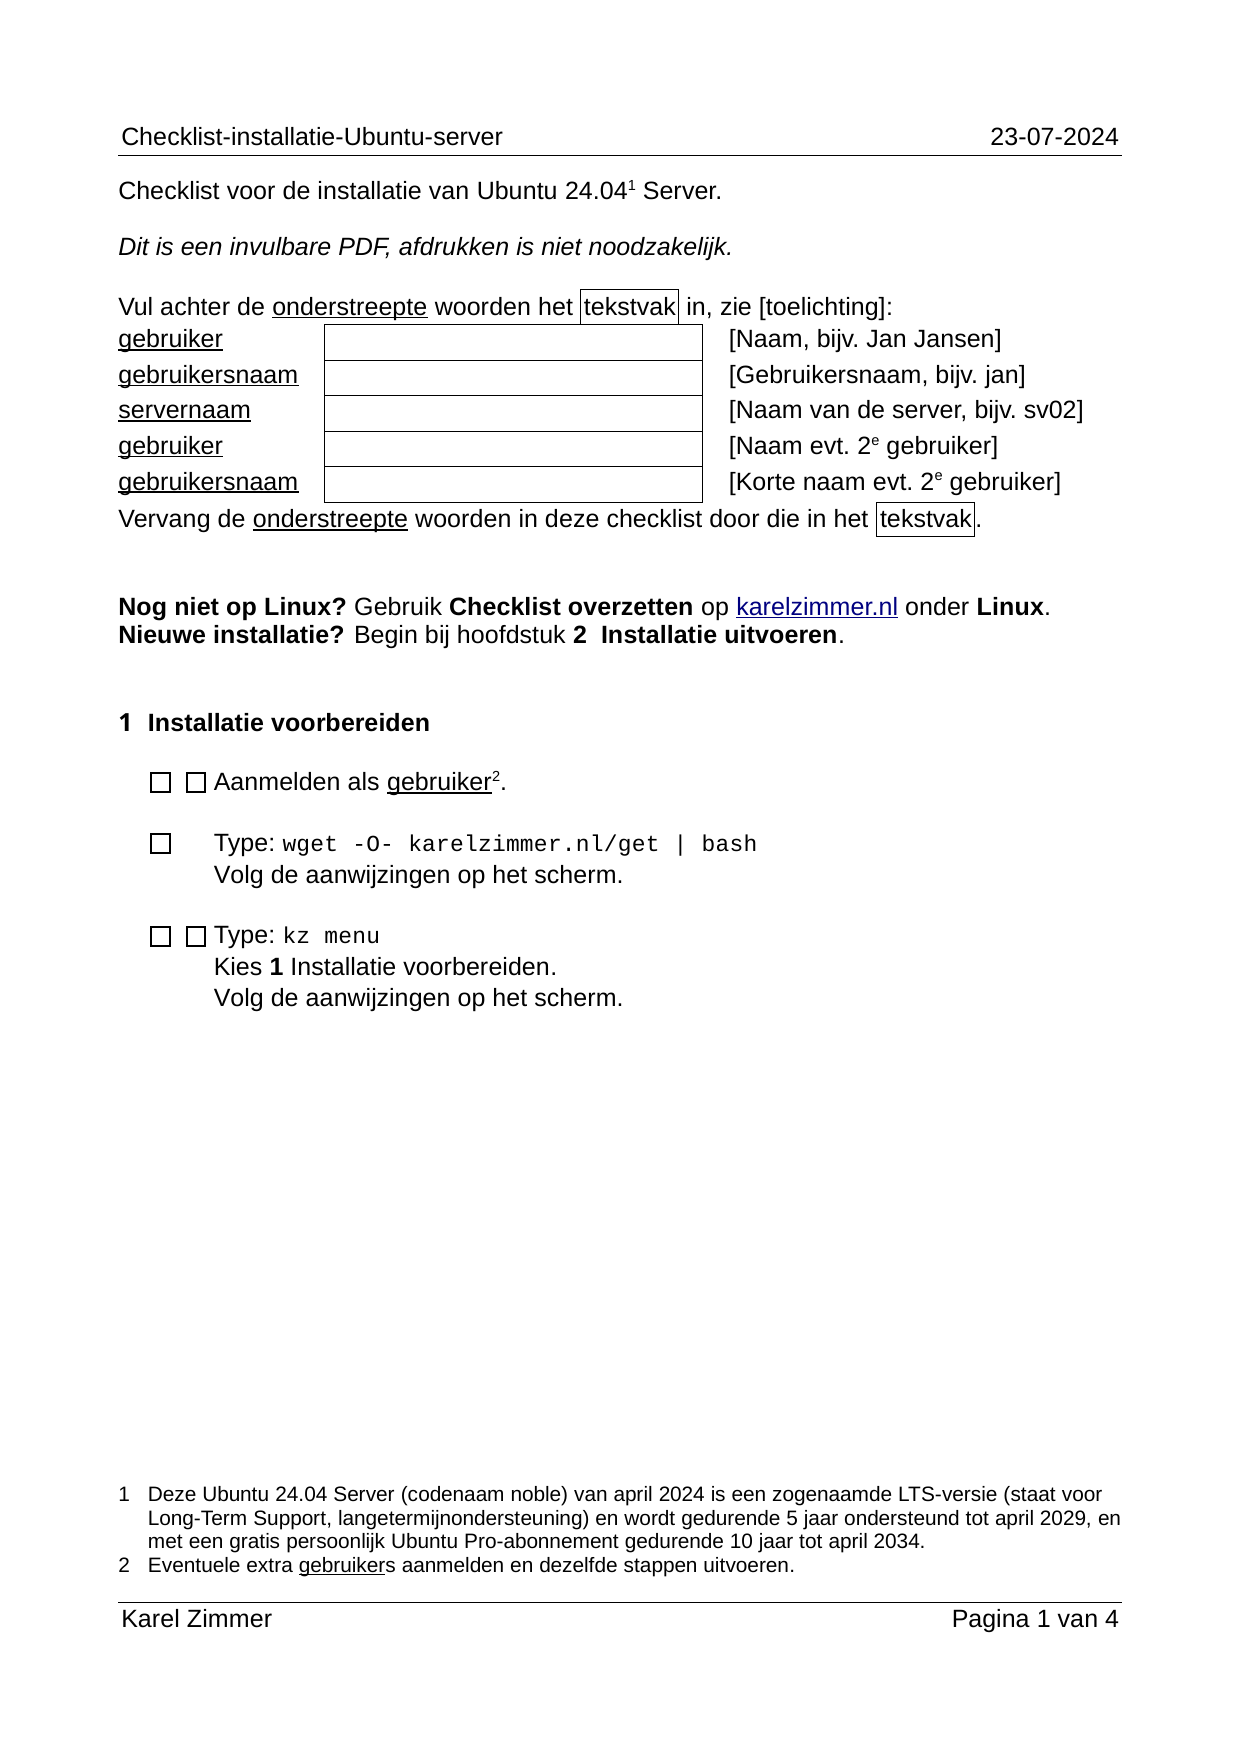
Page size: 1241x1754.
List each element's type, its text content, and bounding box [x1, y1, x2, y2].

text Deze Ubuntu 24.04 Server (codenaam noble) van april 2024 is een zogenaamde LTS-versie (staat voor Long-Term Support, langetermijnondersteuning) en wordt gedurende 5 jaar ondersteund tot april 2029, en met een gratis persoonlijk Ubuntu Pro-abonnement gedurende 10 jaar tot april 2034. [118, 1483, 1122, 1553]
table_cell [142, 828, 177, 859]
table_cell [177, 952, 213, 982]
text GEBRUIKERSNaaM [118, 466, 324, 502]
text Nieuwe installatie? Begin bij hoofdstuk 2 Installatie uitvoeren. [118, 621, 1122, 649]
text in, zie [toelichting]: [679, 289, 1122, 324]
table_cell Type: wget -O- karelzimmer.nl/get | bash [213, 828, 1122, 859]
table_cell [177, 920, 213, 952]
table_cell [142, 860, 177, 890]
table_cell [142, 920, 177, 952]
table_cell [118, 890, 142, 920]
table_header [118, 767, 142, 797]
table_header [177, 767, 213, 797]
text [Gebruikersnaam, bijv. jan] [703, 360, 1122, 395]
text [Naam, bijv. Jan Jansen] [703, 324, 1122, 360]
table_cell [118, 828, 142, 859]
text GEBRUIKER [118, 324, 324, 360]
table_cell [118, 798, 142, 828]
table_cell [177, 890, 213, 920]
table_cell [177, 860, 213, 890]
table_cell [118, 983, 142, 1013]
text [Naam evt. 2e gebruiker] [703, 431, 1122, 466]
table_cell [213, 798, 1122, 828]
table_cell [118, 920, 142, 952]
list Installatie voorbereiden [118, 705, 1122, 739]
table_cell [142, 952, 177, 982]
table_cell [118, 860, 142, 890]
table_cell Volg de aanwijzingen op het scherm. [213, 860, 1122, 890]
table_header [142, 767, 177, 797]
text Vul achter de ONDERSTREEPTE woorden het [118, 289, 580, 324]
table_cell [118, 952, 142, 982]
table_cell [213, 890, 1122, 920]
table_cell Type: kz menu [213, 920, 1122, 952]
table_cell [177, 828, 213, 859]
text [Naam van de server, bijv. sv02] [703, 395, 1122, 431]
text serverNAAM [118, 395, 324, 431]
text Vervang de ONDERSTREEPTE woorden in deze checklist door die in het [118, 502, 876, 537]
text [Korte naam evt. 2e gebruiker] [703, 466, 1122, 502]
table_cell Volg de aanwijzingen op het scherm. [213, 983, 1122, 1013]
table_cell Kies 1 Installatie voorbereiden. [213, 952, 1122, 982]
table_cell [142, 983, 177, 1013]
table_cell [142, 798, 177, 828]
text Checklist voor de installatie van Ubuntu 24.04 Server. [118, 177, 1122, 205]
table_cell [177, 798, 213, 828]
text Nog niet op Linux? Gebruik Checklist overzetten op karelzimmer.nl onder Linux. [118, 593, 1122, 621]
text GEBRUIKER [118, 431, 324, 466]
table_cell [142, 890, 177, 920]
text tekstvak [581, 290, 678, 324]
table_header Aanmelden als gebruiker. [213, 767, 1122, 797]
text Dit is een invulbare PDF, afdrukken is niet noodzakelijk. [118, 233, 1122, 261]
text . [975, 502, 1122, 537]
text tekstvak [877, 503, 974, 536]
table_cell [177, 983, 213, 1013]
text gebruikersnaam [118, 360, 324, 395]
